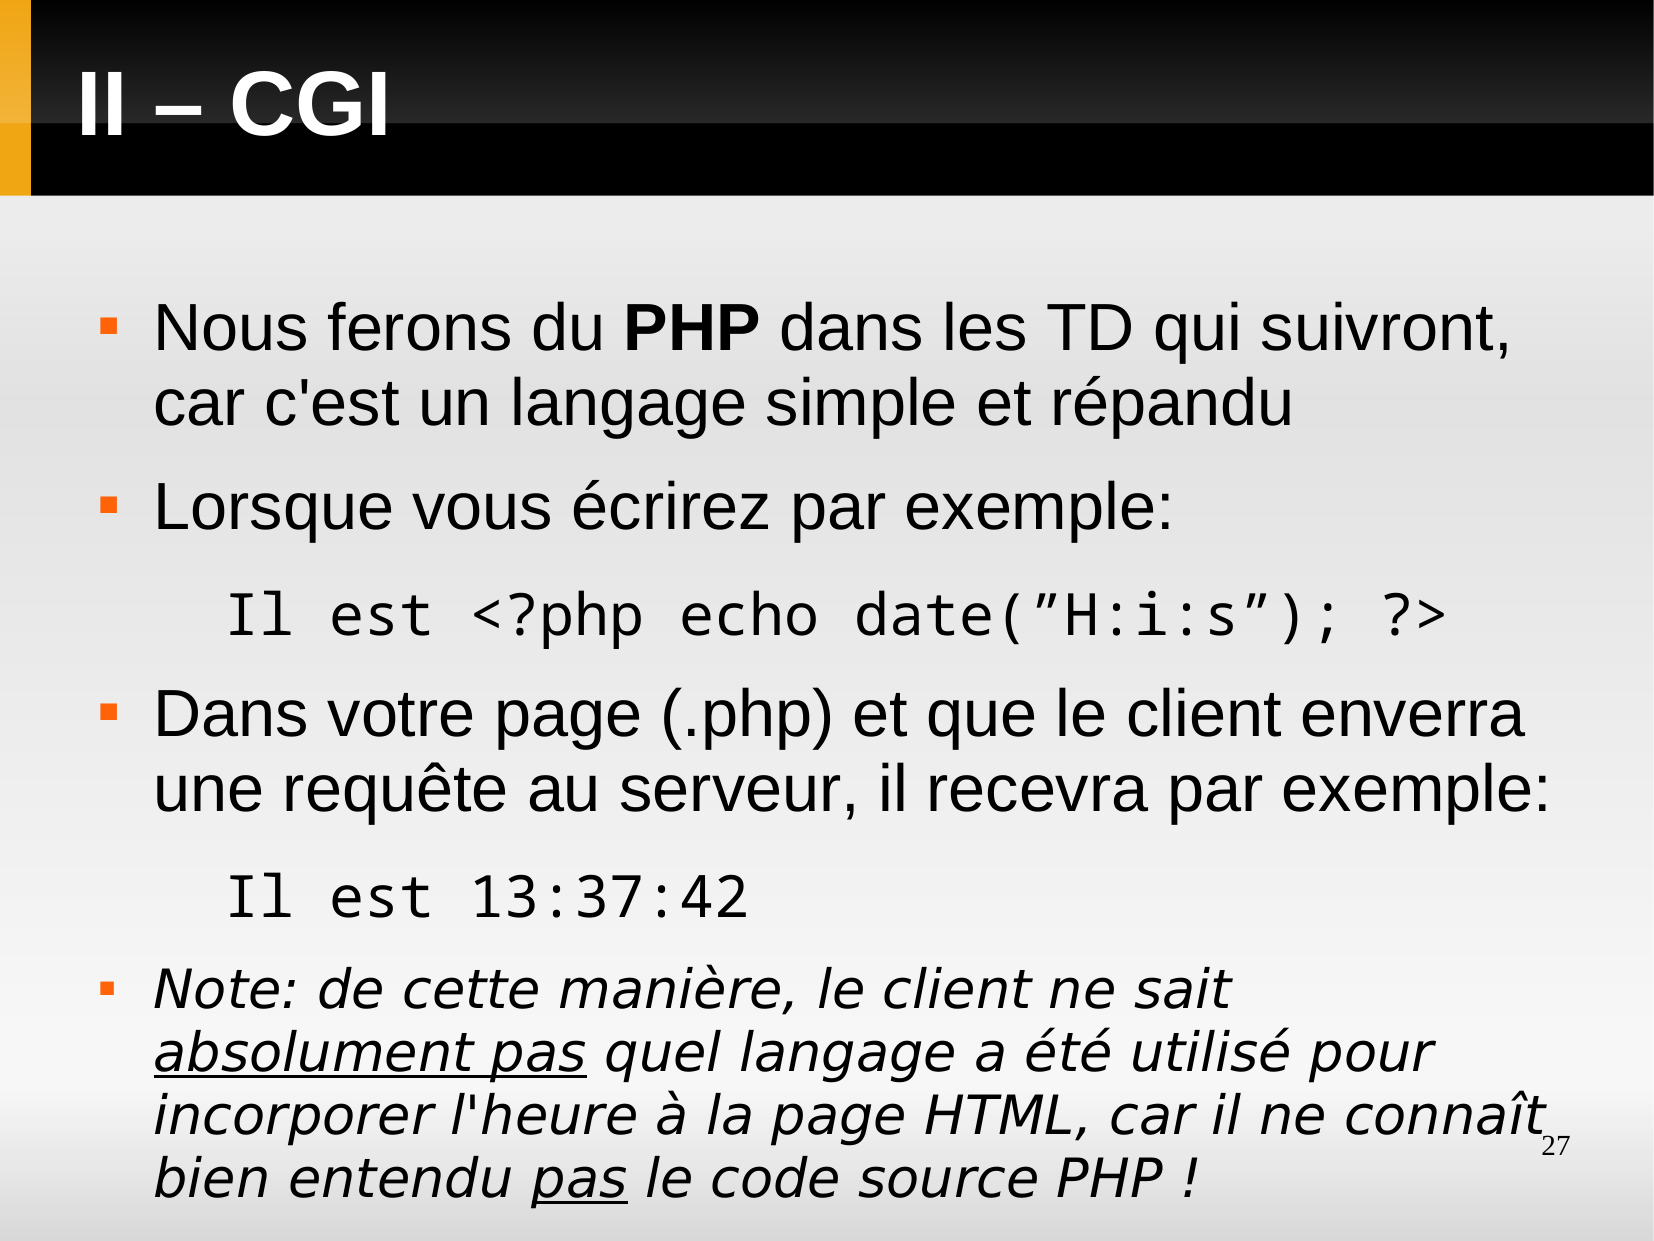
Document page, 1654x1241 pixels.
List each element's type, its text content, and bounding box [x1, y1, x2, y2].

picture [0, 0, 1654, 1241]
title II – CGI [76, 0, 1565, 208]
list Nous ferons du PHP dans les TD qui suivront, car c'est un langage simple et répandu Lorsque vous écrirez par exemple: Il est <?php echo date(”H:i:s”); ?> Dans votre page (.php) et que le client enverra une requête au serveur, il recevra par exemple: Il est 13:37:42 Note: de cette manière, le client ne sait absolument pas quel langage a été utilisé pour incorporer l'heure à la page HTML, car il ne connaît bien entendu pas le code source PHP ! [82, 290, 1571, 1187]
